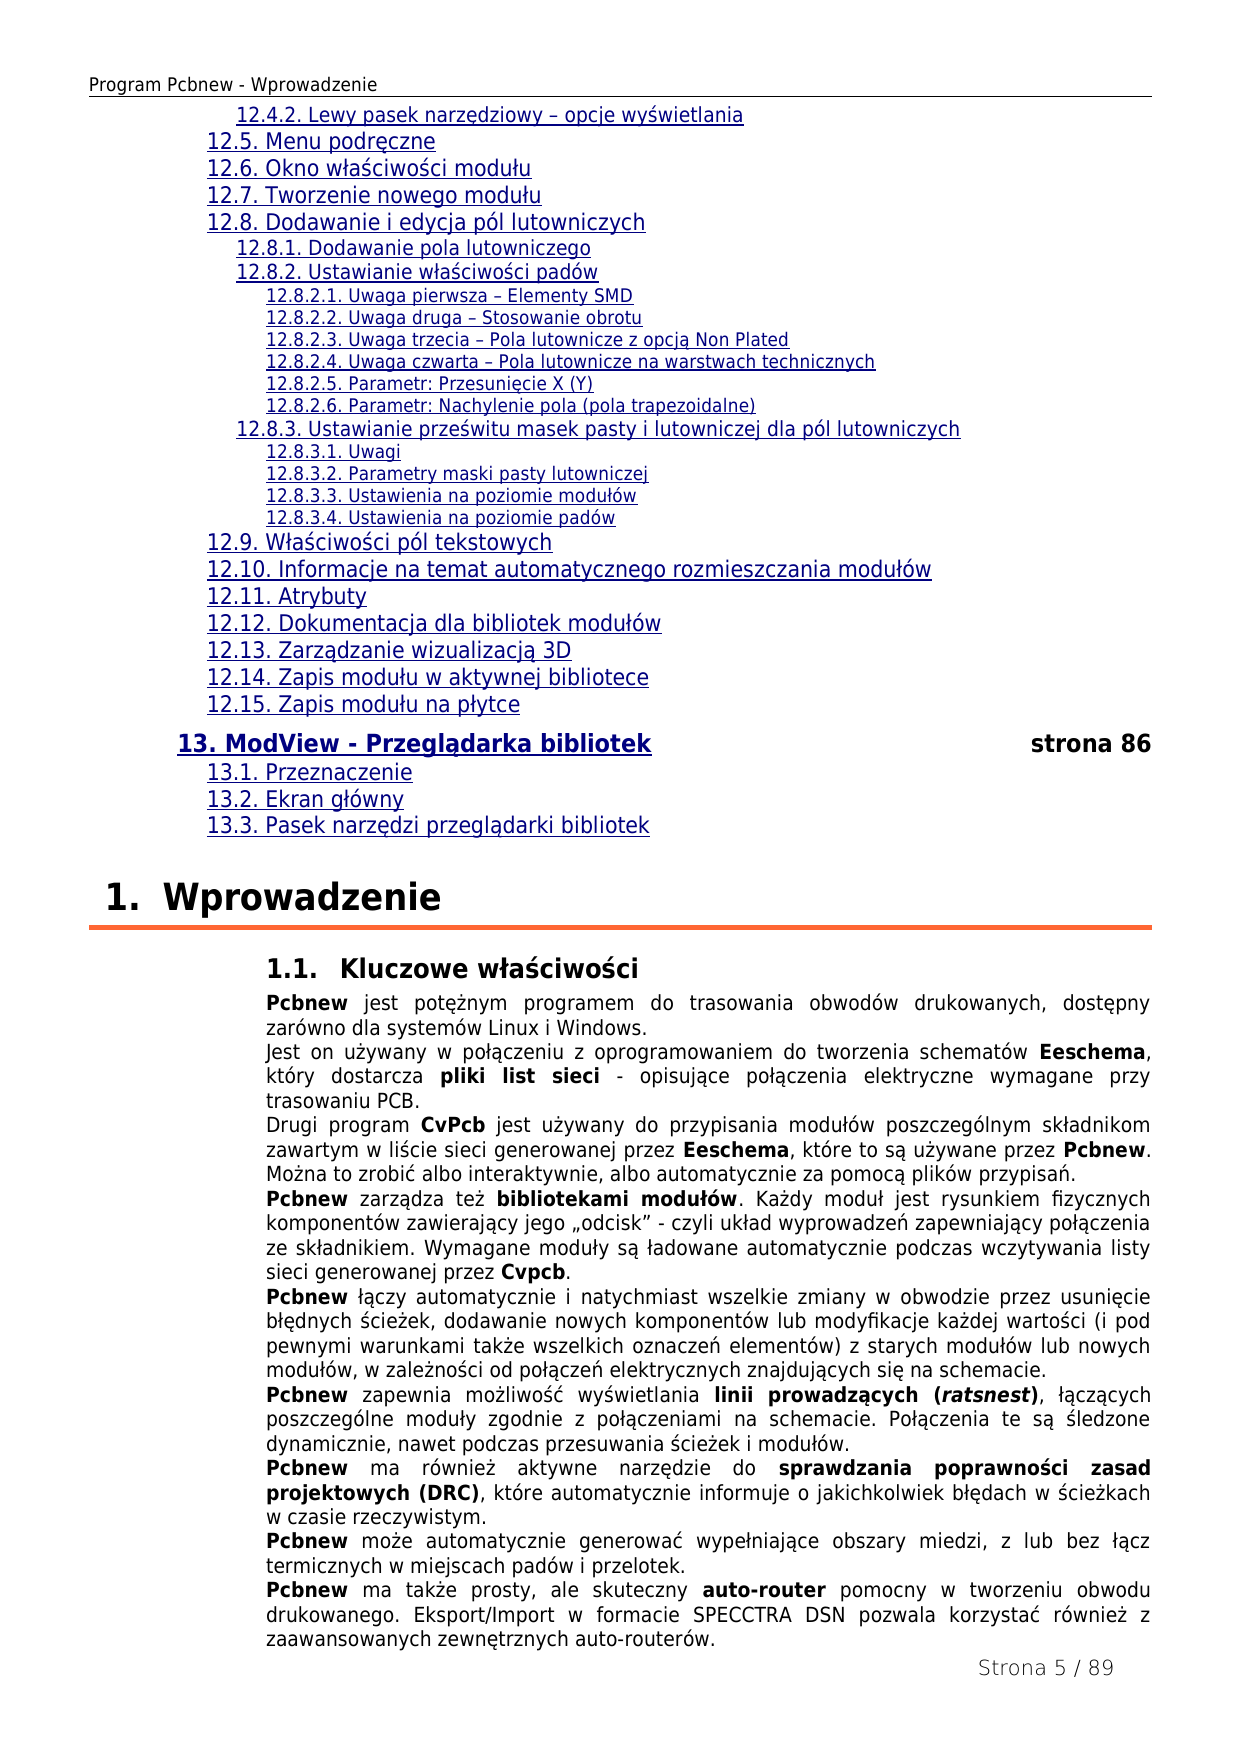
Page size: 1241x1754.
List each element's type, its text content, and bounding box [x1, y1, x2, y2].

subtitle Wprowadzenie [88, 869, 1152, 930]
text Pcbnew jest potężnym programem do trasowania obwodów drukowanych, dostępny zarówno dla systemów Linux i Windows. [266, 991, 1152, 1040]
subtitle Kluczowe właściwości [266, 953, 1152, 985]
text 12.8. Dodawanie i edycja pól lutowniczych [207, 209, 1152, 236]
text 12.4.2. Lewy pasek narzędziowy – opcje wyświetlania [236, 103, 1152, 128]
text 12.13. Zarządzanie wizualizacją 3D [207, 637, 1152, 664]
text 13.3. Pasek narzędzi przeglądarki bibliotek [207, 812, 1152, 839]
text 12.8.2.3. Uwaga trzecia – Pola lutownicze z opcją Non Plated [266, 329, 1152, 351]
text 12.8.3.3. Ustawienia na poziomie modułów [266, 485, 1152, 507]
text 12.14. Zapis modułu w aktywnej bibliotece [207, 664, 1152, 691]
text 13. ModView - Przeglądarka bibliotek strona 86 [177, 729, 1152, 758]
text 12.6. Okno właściwości modułu [207, 155, 1152, 182]
text 12.11. Atrybuty [207, 583, 1152, 610]
text 12.8.2. Ustawianie właściwości padów [236, 260, 1152, 285]
text 13.2. Ekran główny [207, 786, 1152, 812]
text Pcbnew łączy automatycznie i natychmiast wszelkie zmiany w obwodzie przez usunięcie błędnych ścieżek, dodawanie nowych komponentów lub modyfikacje każdej wartości (i pod pewnymi warunkami także wszelkich oznaczeń elementów) z starych modułów lub nowych modułów, w zależności od połączeń elektrycznych znajdujących się na schemacie. [266, 1285, 1152, 1383]
text 13.1. Przeznaczenie [207, 758, 1152, 786]
text 12.8.2.5. Parametr: Przesunięcie X (Y) [266, 373, 1152, 394]
text Pcbnew zapewnia możliwość wyświetlania linii prowadzących (ratsnest), łączących poszczególne moduły zgodnie z połączeniami na schemacie. Połączenia te są śledzone dynamicznie, nawet podczas przesuwania ścieżek i modułów. [266, 1383, 1152, 1456]
text Pcbnew ma także prosty, ale skuteczny auto-router pomocny w tworzeniu obwodu drukowanego. Eksport/Import w formacie SPECCTRA DSN pozwala korzystać również z zaawansowanych zewnętrznych auto-routerów. [266, 1578, 1152, 1652]
text 12.8.2.4. Uwaga czwarta – Pola lutownicze na warstwach technicznych [266, 351, 1152, 373]
text 12.10. Informacje na temat automatycznego rozmieszczania modułów [207, 556, 1152, 583]
text 12.8.3.4. Ustawienia na poziomie padów [266, 507, 1152, 529]
text Drugi program CvPcb jest używany do przypisania modułów poszczególnym składnikom zawartym w liście sieci generowanej przez Eeschema, które to są używane przez Pcbnew. Można to zrobić albo interaktywnie, albo automatycznie za pomocą plików przypisań. [266, 1113, 1152, 1187]
text Pcbnew może automatycznie generować wypełniające obszary miedzi, z lub bez łącz termicznych w miejscach padów i przelotek. [266, 1529, 1152, 1578]
text Jest on używany w połączeniu z oprogramowaniem do tworzenia schematów Eeschema, który dostarcza pliki list sieci - opisujące połączenia elektryczne wymagane przy trasowaniu PCB. [266, 1040, 1152, 1113]
text 12.15. Zapis modułu na płytce [207, 691, 1152, 718]
text Pcbnew zarządza też bibliotekami modułów. Każdy moduł jest rysunkiem fizycznych komponentów zawierający jego „odcisk” - czyli układ wyprowadzeń zapewniający połączenia ze składnikiem. Wymagane moduły są ładowane automatycznie podczas wczytywania listy sieci generowanej przez Cvpcb. [266, 1187, 1152, 1285]
text 12.8.1. Dodawanie pola lutowniczego [236, 236, 1152, 260]
text 12.9. Właściwości pól tekstowych [207, 529, 1152, 556]
text 12.8.2.1. Uwaga pierwsza – Elementy SMD [266, 285, 1152, 307]
text 12.5. Menu podręczne [207, 128, 1152, 155]
text 12.8.2.2. Uwaga druga – Stosowanie obrotu [266, 307, 1152, 329]
text 12.7. Tworzenie nowego modułu [207, 182, 1152, 209]
text 12.8.3.1. Uwagi [266, 441, 1152, 463]
text 12.8.2.6. Parametr: Nachylenie pola (pola trapezoidalne) [266, 394, 1152, 417]
text 12.12. Dokumentacja dla bibliotek modułów [207, 610, 1152, 637]
text Pcbnew ma również aktywne narzędzie do sprawdzania poprawności zasad projektowych (DRC), które automatycznie informuje o jakichkolwiek błędach w ścieżkach w czasie rzeczywistym. [266, 1456, 1152, 1529]
text 12.8.3. Ustawianie prześwitu masek pasty i lutowniczej dla pól lutowniczych [236, 417, 1152, 441]
text 12.8.3.2. Parametry maski pasty lutowniczej [266, 463, 1152, 485]
